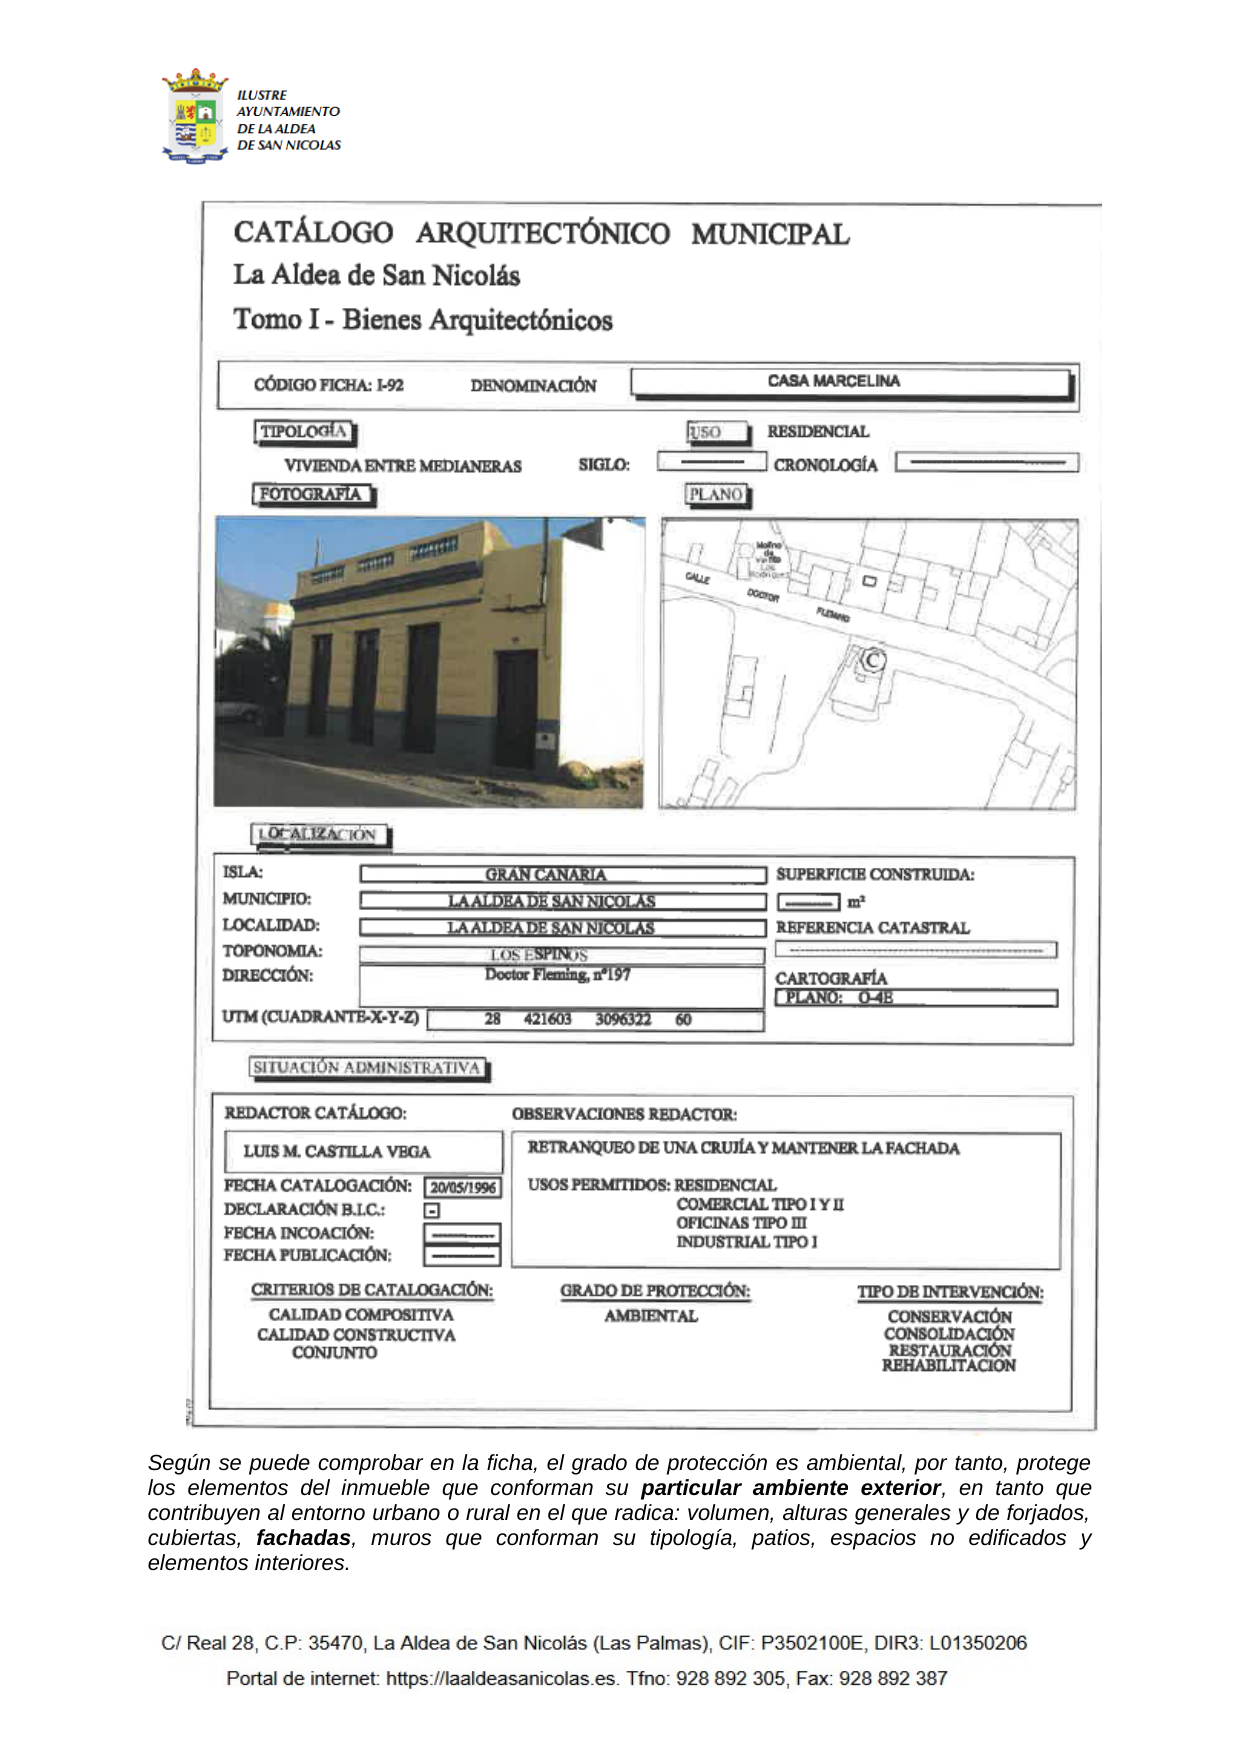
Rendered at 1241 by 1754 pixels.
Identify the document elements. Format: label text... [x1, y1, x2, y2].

picture [149, 1627, 1034, 1694]
picture [186, 190, 1101, 1435]
picture [148, 60, 357, 172]
text Según se puede comprobar en la ficha, el grado de protección es ambiental, por tanto, protege los elementos del inmueble que conforman su particular ambiente exterior, en tanto que contribuyen al entorno urbano o rural en el que radica: volumen, alturas generales y de forjados, cubiertas, fachadas, muros que conforman su tipología, patios, espacios no edificados y elementos interiores. [148, 1449, 1093, 1576]
